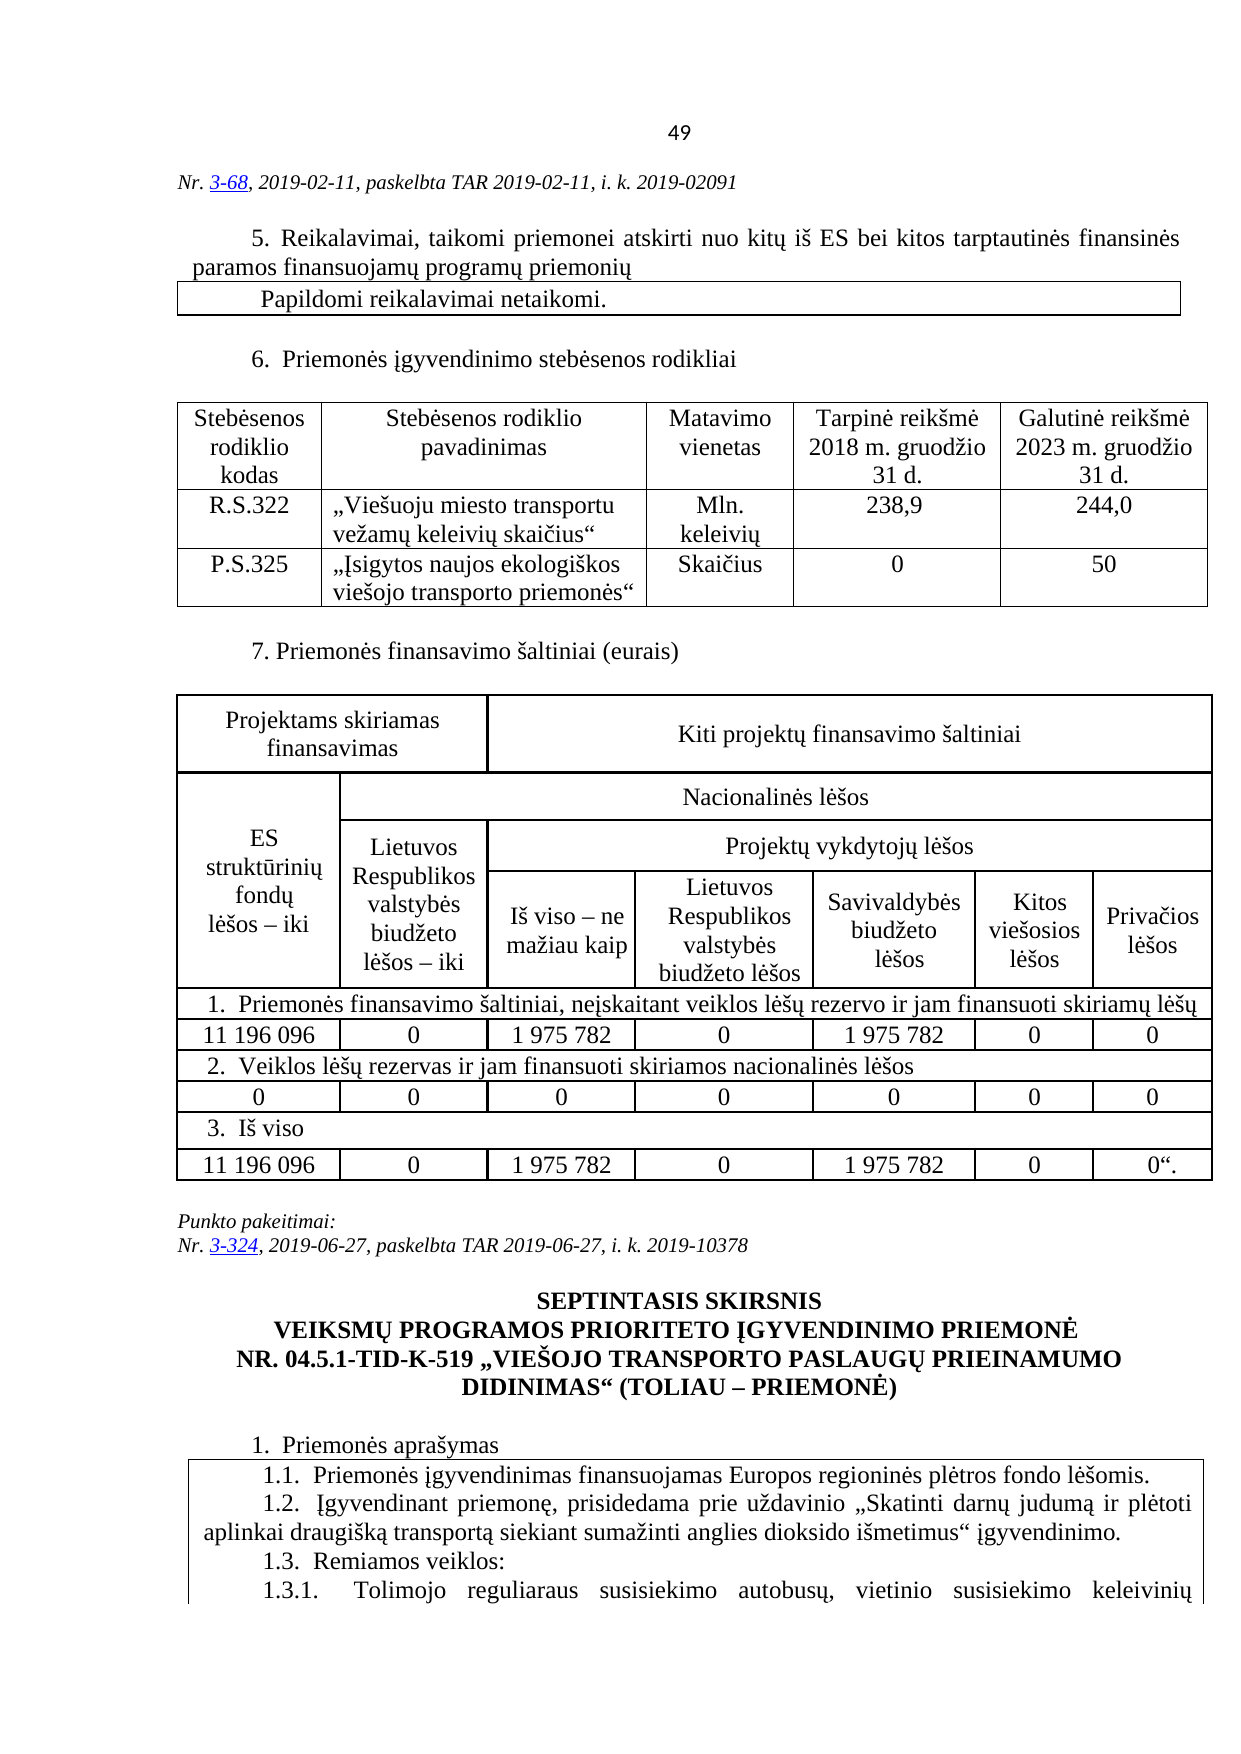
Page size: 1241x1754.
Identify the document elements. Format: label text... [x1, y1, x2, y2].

table_cell 238,9 [794, 490, 1000, 548]
table_header Stebėsenos rodiklio pavadinimas [322, 403, 646, 489]
table_cell Skaičius [647, 549, 793, 606]
table_cell 1.2. Įgyvendinant priemonę, prisidedama prie uždavinio „Skatinti darnų judumą ir plėtoti aplinkai draugišką transportą siekiant sumažinti anglies dioksido išmetimus“ įgyvendinimo. [189, 1489, 1203, 1546]
table_cell 0 [976, 1020, 1092, 1049]
table_header Matavimo vienetas [647, 403, 793, 489]
table_cell 0 [636, 1150, 812, 1178]
text 1. Priemonės aprašymas [251, 1430, 1181, 1459]
table_cell Privačios lėšos [1094, 872, 1211, 987]
table_header 1.1. Priemonės įgyvendinimas finansuojamas Europos regioninės plėtros fondo lėšomis. [189, 1460, 1203, 1488]
table_header Projektams skiriamas finansavimas [178, 696, 486, 771]
text SEPTINTASIS SKIRSNIS [177, 1286, 1181, 1315]
table_cell 1 975 782 [814, 1020, 974, 1049]
table_cell 0 [341, 1020, 486, 1049]
table_header Stebėsenos rodiklio kodas [178, 403, 321, 489]
table_cell 1. Priemonės finansavimo šaltiniai, neįskaitant veiklos lėšų rezervo ir jam finansuoti skiriamų lėšų [178, 989, 1211, 1018]
table_cell 0 [178, 1082, 339, 1111]
table_cell 0 [636, 1082, 812, 1111]
table_cell 0 [794, 549, 1000, 606]
table_cell 0 [976, 1150, 1092, 1178]
table_cell Iš viso – ne mažiau kaip [489, 872, 634, 987]
table_cell 1.3. Remiamos veiklos: 1.3.1. Tolimojo reguliaraus susisiekimo autobusų, vietinio susisiekimo keleivinių [189, 1546, 1203, 1603]
text 6. Priemonės įgyvendinimo stebėsenos rodikliai [251, 344, 1181, 373]
table_cell Lietuvos Respublikos valstybės biudžeto lėšos – iki [341, 821, 486, 987]
text 7. Priemonės finansavimo šaltiniai (eurais) [251, 636, 1181, 665]
text 5. Reikalavimai, taikomi priemonei atskirti nuo kitų iš ES bei kitos tarptautinės finansinės paramos finansuojamų programų priemonių [192, 223, 1181, 281]
text Nr. 3-324, 2019-06-27, paskelbta TAR 2019-06-27, i. k. 2019-10378 [177, 1233, 1181, 1257]
table_cell 0 [341, 1082, 486, 1111]
table_cell Savivaldybės biudžeto lėšos [814, 872, 974, 987]
text VEIKSMŲ PROGRAMOS PRIORITETO ĮGYVENDINIMO PRIEMONĖ [177, 1315, 1181, 1344]
table_cell Lietuvos Respublikos valstybės biudžeto lėšos [636, 872, 812, 987]
table_cell Nacionalinės lėšos [341, 774, 1211, 819]
table_cell Projektų vykdytojų lėšos [489, 821, 1211, 870]
table_cell 0 [976, 1082, 1092, 1111]
table_cell Kitos viešosios lėšos [976, 872, 1092, 987]
table_header Tarpinė reikšmė 2018 m. gruodžio 31 d. [794, 403, 1000, 489]
table_cell P.S.325 [178, 549, 321, 606]
table_cell 3. Iš viso [178, 1113, 1211, 1148]
table_cell „Įsigytos naujos ekologiškos viešojo transporto priemonės“ [322, 549, 646, 606]
table_cell 0 [1094, 1082, 1211, 1111]
table_header Kiti projektų finansavimo šaltiniai [489, 696, 1211, 771]
table_cell 1 975 782 [489, 1150, 634, 1178]
table_cell 2. Veiklos lėšų rezervas ir jam finansuoti skiriamos nacionalinės lėšos [178, 1051, 1211, 1080]
table_cell 0 [1094, 1020, 1211, 1049]
table_cell 0 [814, 1082, 974, 1111]
text Nr. 3-68, 2019-02-11, paskelbta TAR 2019-02-11, i. k. 2019-02091 [177, 170, 1181, 194]
table_cell 1 975 782 [489, 1020, 634, 1049]
table_cell Mln. keleivių [647, 490, 793, 548]
table_cell R.S.322 [178, 490, 321, 548]
table_cell 244,0 [1001, 490, 1207, 548]
table_cell 50 [1001, 549, 1207, 606]
table_cell ES struktūrinių fondų lėšos – iki [178, 774, 339, 987]
text NR. 04.5.1-TID-K-519 „viešojo transporto paslaugų prieinamumo didinimas“ (TOLIAU – priemonė) [177, 1344, 1181, 1401]
table_cell 11 196 096 [178, 1020, 339, 1049]
table_cell 0“. [1094, 1150, 1211, 1178]
table_cell „Viešuoju miesto transportu vežamų keleivių skaičius“ [322, 490, 646, 548]
table_cell 0 [341, 1150, 486, 1178]
text Papildomi reikalavimai netaikomi. [178, 282, 1180, 314]
table_cell 0 [489, 1082, 634, 1111]
table_cell 1 975 782 [814, 1150, 974, 1178]
table_cell 11 196 096 [178, 1150, 339, 1178]
text Punkto pakeitimai: [177, 1209, 1181, 1233]
table_cell 0 [636, 1020, 812, 1049]
table_header Galutinė reikšmė 2023 m. gruodžio 31 d. [1001, 403, 1207, 489]
